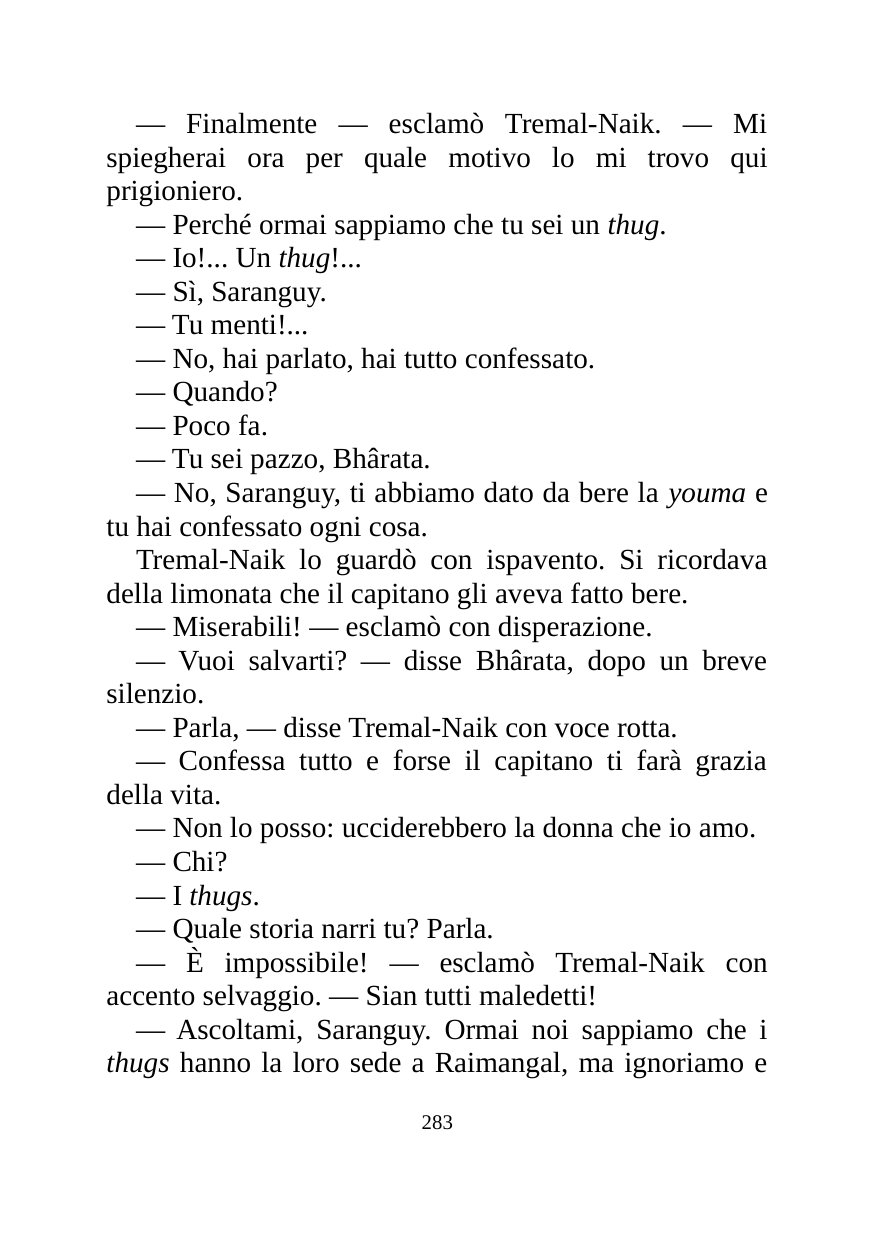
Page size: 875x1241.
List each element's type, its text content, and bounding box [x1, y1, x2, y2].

text — Tu sei pazzo, Bhârata. [106, 442, 768, 475]
text — No, hai parlato, hai tutto confessato. [106, 341, 768, 374]
text — Io!... Un thug!... [106, 240, 768, 274]
text — I thugs. [106, 878, 768, 911]
text — È impossibile! — esclamò Tremal-Naik con accento selvaggio. — Sian tutti maledetti! [106, 945, 768, 1012]
text — No, Saranguy, ti abbiamo dato da bere la youma e tu hai confessato ogni cosa. [106, 475, 768, 542]
text — Chi? [106, 844, 768, 878]
text — Parla, — disse Tremal-Naik con voce rotta. [106, 710, 768, 743]
text — Ascoltami, Saranguy. Ormai noi sappiamo che i thugs hanno la loro sede a Raimangal, ma ignoriamo e [106, 1012, 768, 1079]
text — Poco fa. [106, 408, 768, 442]
text — Tu menti!... [106, 307, 768, 341]
text — Perché ormai sappiamo che tu sei un thug. [106, 207, 768, 240]
text — Confessa tutto e forse il capitano ti farà grazia della vita. [106, 743, 768, 811]
text — Vuoi salvarti? — disse Bhârata, dopo un breve silenzio. [106, 643, 768, 710]
text — Sì, Saranguy. [106, 274, 768, 307]
text — Miserabili! — esclamò con disperazione. [106, 609, 768, 643]
text — Quando? [106, 374, 768, 408]
text Tremal-Naik lo guardò con ispavento. Si ricordava della limonata che il capitano gli aveva fatto bere. [106, 542, 768, 609]
text — Finalmente — esclamò Tremal-Naik. — Mi spiegherai ora per quale motivo lo mi trovo qui prigioniero. [106, 106, 768, 207]
text — Non lo posso: ucciderebbero la donna che io amo. [106, 811, 768, 844]
text — Quale storia narri tu? Parla. [106, 911, 768, 945]
